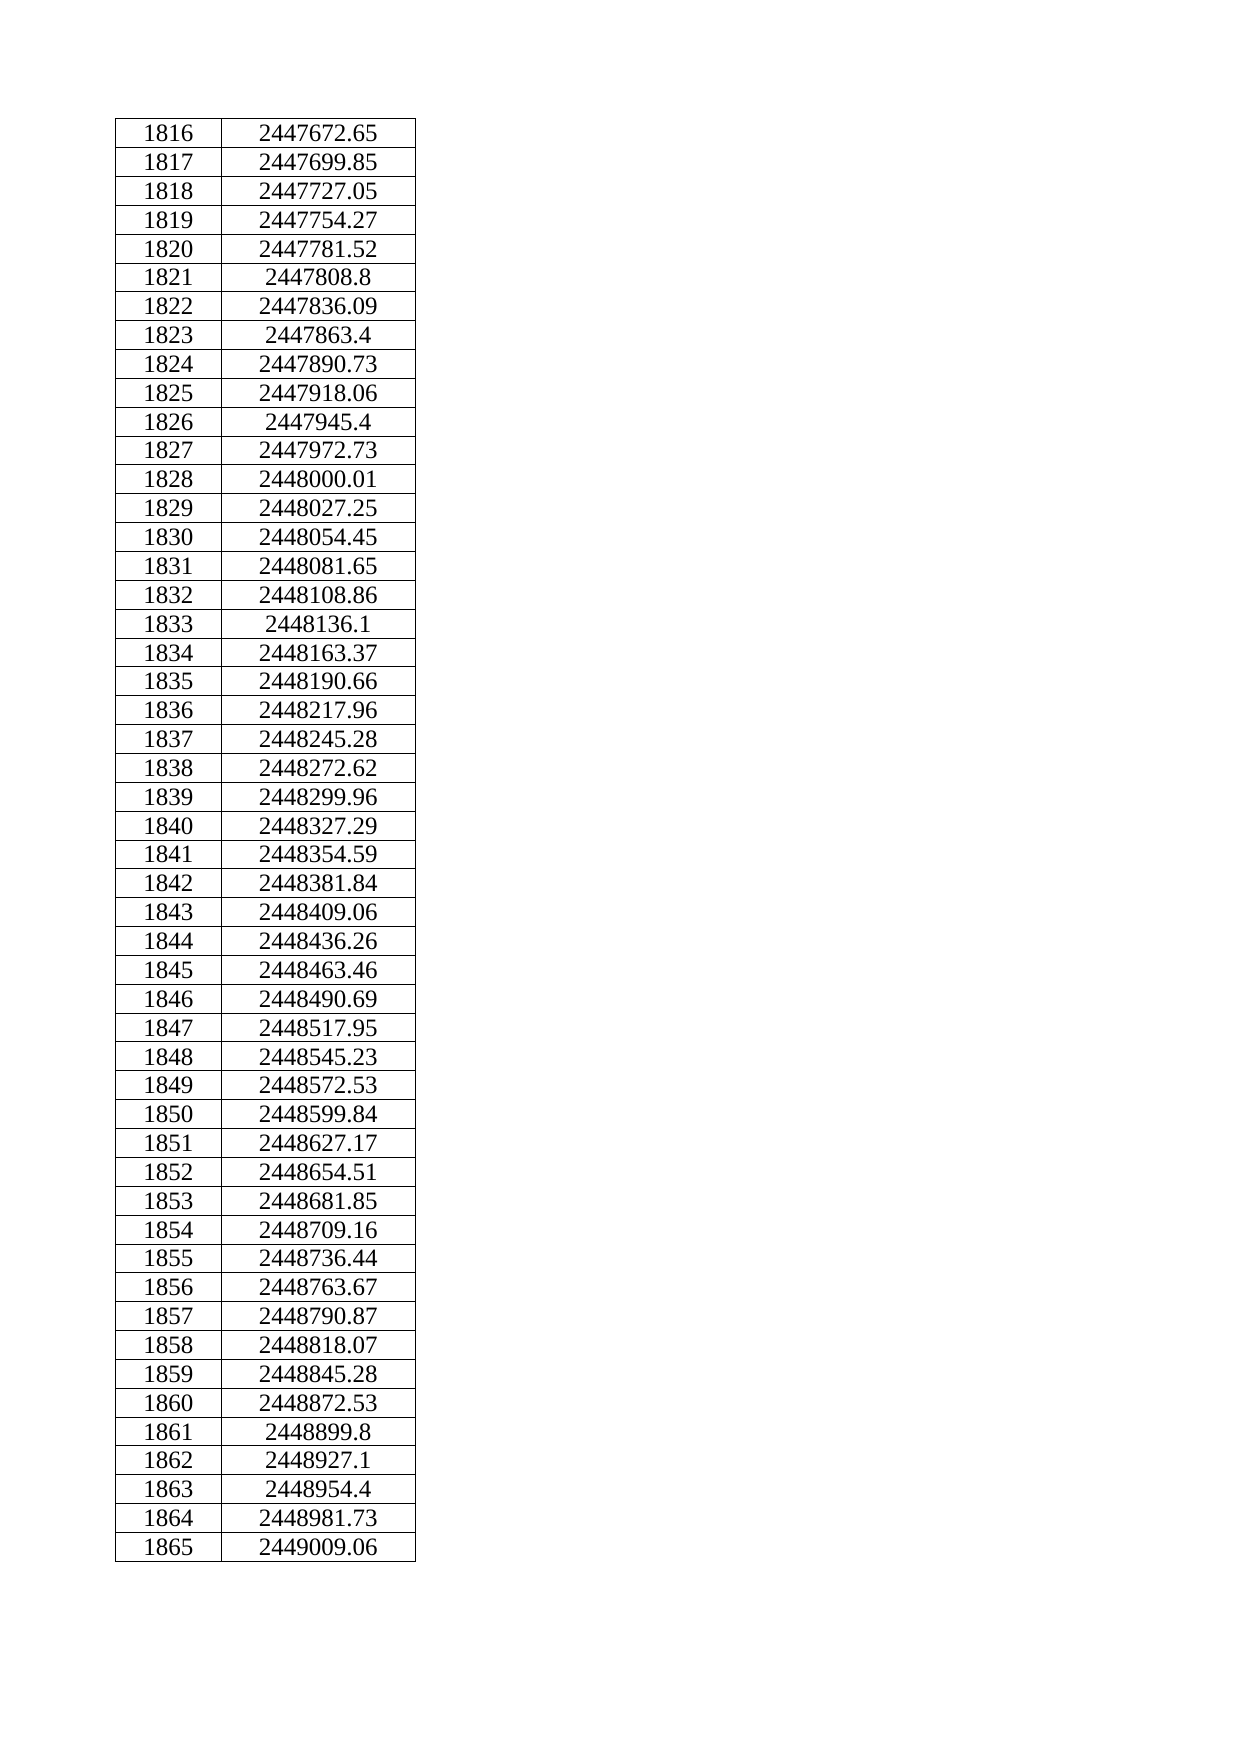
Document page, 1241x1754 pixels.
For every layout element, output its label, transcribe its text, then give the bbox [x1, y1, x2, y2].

table_cell 2448136.1 [222, 610, 415, 637]
table_cell 2447972.73 [222, 437, 415, 464]
table_cell 2448654.51 [222, 1158, 415, 1186]
table_cell 2448545.23 [222, 1042, 415, 1070]
table_cell 1823 [116, 321, 221, 349]
table_cell 1830 [116, 523, 221, 551]
table_cell 2448190.66 [222, 667, 415, 695]
table_cell 2448217.96 [222, 696, 415, 724]
table_cell 1827 [116, 437, 221, 464]
table_cell 1862 [116, 1446, 221, 1474]
table_cell 1820 [116, 235, 221, 262]
table_cell 1843 [116, 898, 221, 926]
table_cell 1816 [116, 119, 221, 147]
table_cell 1840 [116, 812, 221, 839]
table_cell 2447890.73 [222, 350, 415, 378]
table_cell 1855 [116, 1245, 221, 1272]
table_cell 1839 [116, 783, 221, 811]
table_cell 2448927.1 [222, 1446, 415, 1474]
table_cell 1851 [116, 1129, 221, 1157]
table_cell 2448763.67 [222, 1273, 415, 1301]
table_cell 1861 [116, 1418, 221, 1445]
table_cell 2448108.86 [222, 581, 415, 609]
table_cell 1865 [116, 1533, 221, 1561]
table_cell 2448599.84 [222, 1100, 415, 1128]
table_cell 2447836.09 [222, 292, 415, 320]
table_cell 2447945.4 [222, 408, 415, 436]
table_cell 2448818.07 [222, 1331, 415, 1359]
table_cell 2448517.95 [222, 1014, 415, 1041]
table_cell 1832 [116, 581, 221, 609]
table_cell 1854 [116, 1216, 221, 1243]
table_cell 2448081.65 [222, 552, 415, 580]
table_cell 2448490.69 [222, 985, 415, 1013]
table_cell 2447781.52 [222, 235, 415, 262]
table_cell 1860 [116, 1389, 221, 1417]
table_cell 1863 [116, 1475, 221, 1503]
table_cell 1825 [116, 379, 221, 407]
table_cell 1833 [116, 610, 221, 637]
table_cell 1858 [116, 1331, 221, 1359]
table_cell 2448845.28 [222, 1360, 415, 1388]
table_cell 2448790.87 [222, 1302, 415, 1330]
table_cell 1846 [116, 985, 221, 1013]
table_cell 2448163.37 [222, 639, 415, 666]
table_cell 1829 [116, 494, 221, 522]
table_cell 2448436.26 [222, 927, 415, 955]
table_cell 2447754.27 [222, 206, 415, 233]
table_cell 2448381.84 [222, 869, 415, 897]
table_cell 2448681.85 [222, 1187, 415, 1214]
table_cell 1831 [116, 552, 221, 580]
table_cell 2448027.25 [222, 494, 415, 522]
table_cell 1844 [116, 927, 221, 955]
table_cell 2449009.06 [222, 1533, 415, 1561]
table_cell 1836 [116, 696, 221, 724]
table_cell 1864 [116, 1504, 221, 1532]
table_cell 1853 [116, 1187, 221, 1214]
table_cell 2448054.45 [222, 523, 415, 551]
table_cell 2448572.53 [222, 1071, 415, 1099]
table_cell 2448354.59 [222, 841, 415, 868]
table_cell 1852 [116, 1158, 221, 1186]
table_cell 2448299.96 [222, 783, 415, 811]
table_cell 2448627.17 [222, 1129, 415, 1157]
table_cell 2448463.46 [222, 956, 415, 984]
table_cell 2448981.73 [222, 1504, 415, 1532]
table_cell 1857 [116, 1302, 221, 1330]
table_cell 1828 [116, 465, 221, 493]
table_cell 2447918.06 [222, 379, 415, 407]
table_cell 1848 [116, 1042, 221, 1070]
table_cell 2447672.65 [222, 119, 415, 147]
table_cell 2448409.06 [222, 898, 415, 926]
table_cell 1849 [116, 1071, 221, 1099]
table_cell 2448272.62 [222, 754, 415, 782]
table_cell 1842 [116, 869, 221, 897]
table_cell 1847 [116, 1014, 221, 1041]
table_cell 1856 [116, 1273, 221, 1301]
table_cell 2447808.8 [222, 264, 415, 291]
table_cell 1817 [116, 148, 221, 176]
table_cell 1837 [116, 725, 221, 753]
table_cell 1838 [116, 754, 221, 782]
table_cell 1845 [116, 956, 221, 984]
table_cell 2448872.53 [222, 1389, 415, 1417]
table_cell 1859 [116, 1360, 221, 1388]
table_cell 2447727.05 [222, 177, 415, 205]
table_cell 2448327.29 [222, 812, 415, 839]
table_cell 2448709.16 [222, 1216, 415, 1243]
table_cell 1826 [116, 408, 221, 436]
table_cell 1834 [116, 639, 221, 666]
table_cell 2447699.85 [222, 148, 415, 176]
table_cell 2447863.4 [222, 321, 415, 349]
table_cell 1822 [116, 292, 221, 320]
table_cell 2448954.4 [222, 1475, 415, 1503]
table_cell 1835 [116, 667, 221, 695]
table_cell 1850 [116, 1100, 221, 1128]
table_cell 1821 [116, 264, 221, 291]
table_cell 1818 [116, 177, 221, 205]
table_cell 1824 [116, 350, 221, 378]
table_cell 2448899.8 [222, 1418, 415, 1445]
table_cell 2448000.01 [222, 465, 415, 493]
table_cell 1841 [116, 841, 221, 868]
table_cell 2448245.28 [222, 725, 415, 753]
table_cell 2448736.44 [222, 1245, 415, 1272]
table_cell 1819 [116, 206, 221, 233]
